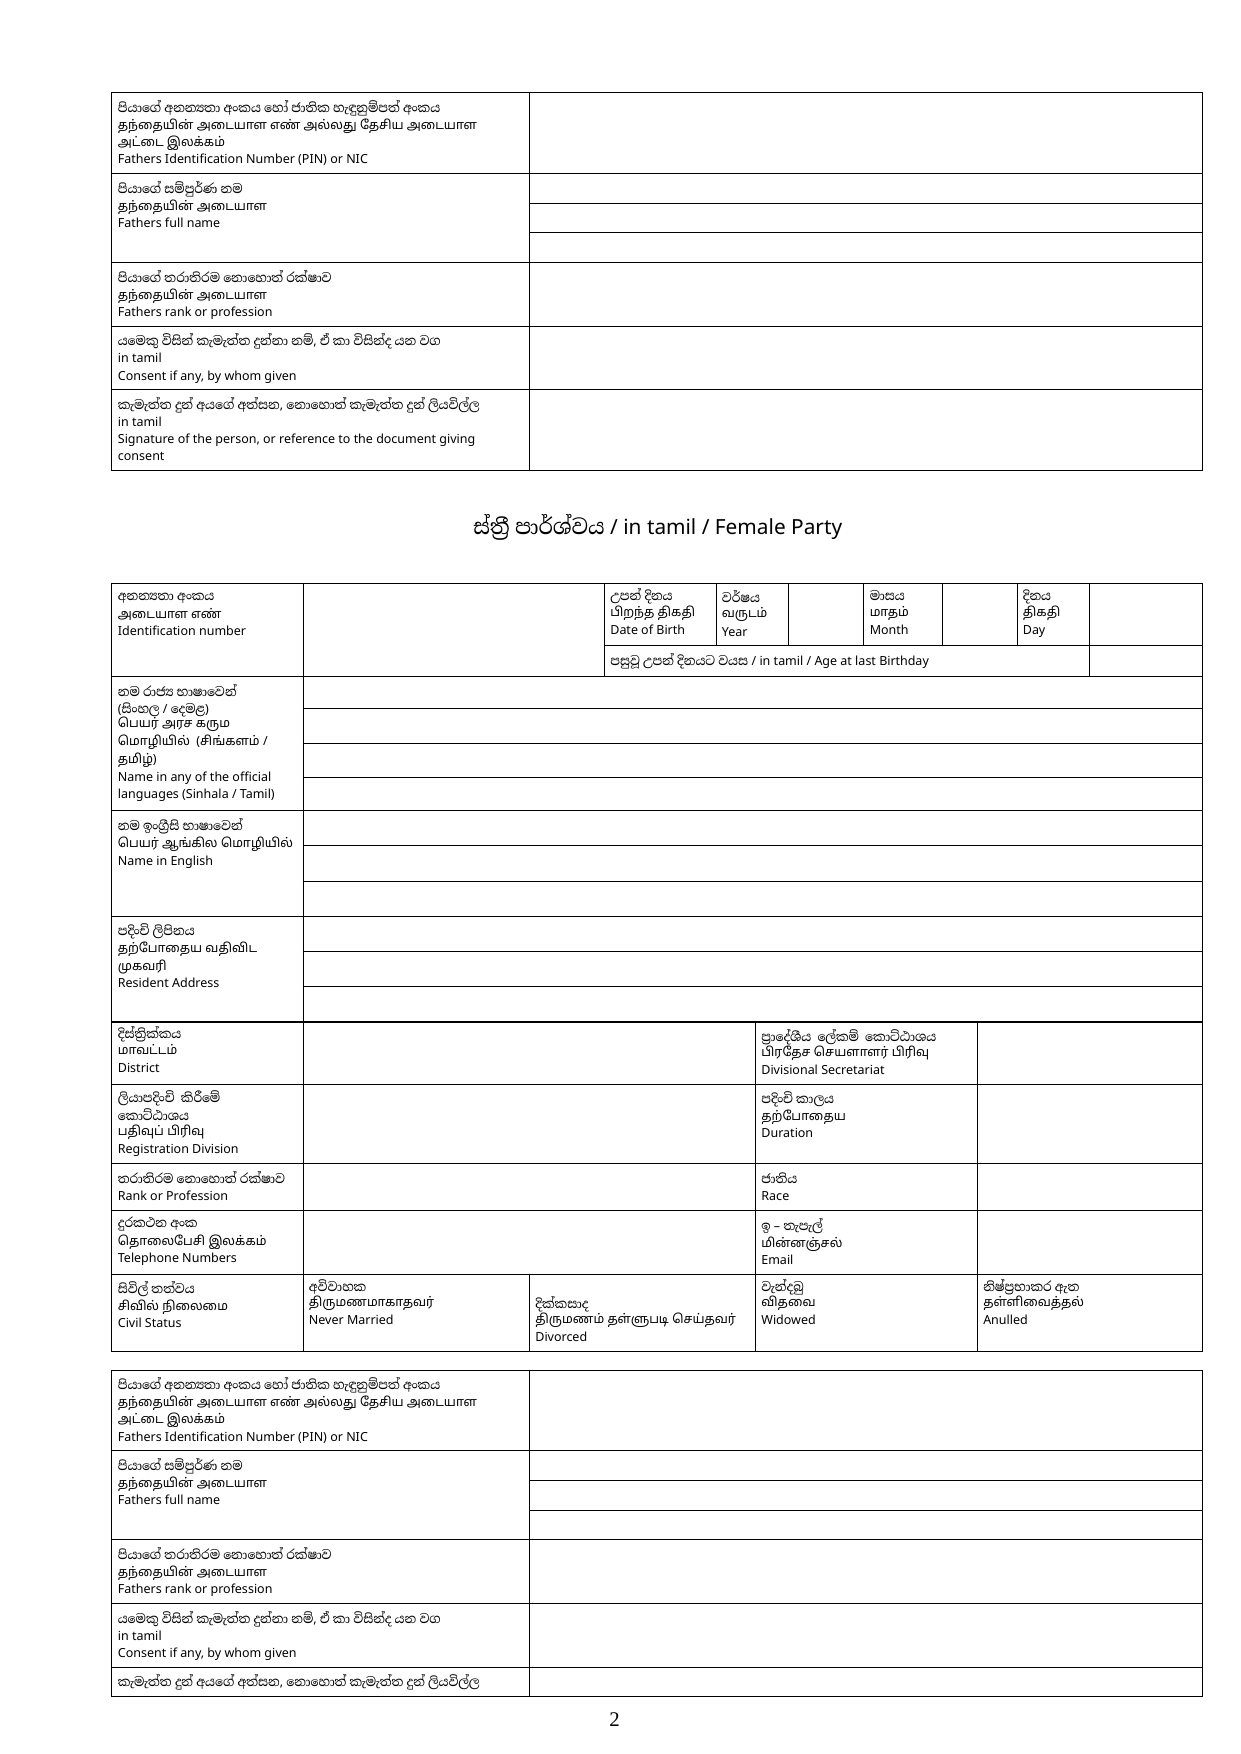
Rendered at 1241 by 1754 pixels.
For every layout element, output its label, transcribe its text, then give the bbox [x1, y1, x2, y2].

table_header දිනය திகதி Day [1018, 584, 1089, 645]
table_cell [530, 263, 1202, 326]
table_cell [304, 1164, 755, 1210]
table_cell ඉ – තැපැල් மின்னஞ்சல் Email [756, 1211, 977, 1273]
table_cell [530, 1540, 1202, 1603]
table_header උපන් දිනය பிறந்த திகதி Date of Birth [605, 584, 716, 645]
table_cell ප්‍රාදේශීය ලේකම් කොට්ඨාශය பிரதேச செயளாளர் பிரிவு Divisional Secretariat [756, 1023, 977, 1084]
table_cell [304, 882, 1202, 916]
table_cell [530, 204, 1202, 232]
table_cell [304, 811, 1202, 845]
table_cell නිෂ්ප්‍රභාකර ඇත தள்ளிவைத்தல் Anulled [978, 1275, 1202, 1351]
table_header [530, 93, 1202, 173]
table_cell [1090, 646, 1202, 676]
table_cell පියාගේ තරාතිරම නොහොත් රක්ෂාව தந்தையின் அடையாள Fathers rank or profession [112, 263, 529, 326]
table_cell [304, 952, 1202, 986]
table_cell [304, 778, 1202, 810]
table_cell යමෙකු විසින් කැමැත්ත දුන්නා නම්, ඒ කා විසින්ද යන වග in tamil Consent if any, by whom given [112, 327, 529, 389]
table_cell ලියාපදිංචි කිරීමේ කොට්ඨාශය பதிவுப் பிரிவு Registration Division [112, 1085, 303, 1163]
table_cell අවිවාහක திருமணமாகாதவர் Never Married [304, 1275, 529, 1351]
table_cell [530, 1481, 1202, 1509]
table_cell නම ඉංග්‍රීසි භාෂාවෙන් பெயர் ஆங்கில மொழியில் Name in English [112, 811, 303, 916]
table_cell [530, 1451, 1202, 1480]
table_cell කැමැත්ත දුන් අයගේ අත්සන, නොහොත් කැමැත්ත දුන් ලියවිල්ල in tamil Signature of the person, or reference to the document giving consent [112, 390, 529, 470]
table_cell [304, 987, 1202, 1021]
table_cell [304, 1085, 755, 1163]
table_cell දිස්ත්‍රික්කය மாவட்டம் District [112, 1023, 303, 1084]
table_cell [304, 677, 1202, 708]
table_header [530, 1371, 1202, 1450]
table_cell [978, 1023, 1202, 1084]
table_cell [530, 1604, 1202, 1667]
table_cell නම රාජ්‍ය භාෂාවෙන් (සිංහල / දෙමළ) பெயர் அரச கரும மொழியில் (சிங்களம் / தமிழ்) Name in any of the official languages (Sinhala / Tamil) [112, 677, 303, 810]
table_cell කැමැත්ත දුන් අයගේ අත්සන, නොහොත් කැමැත්ත දුන් ලියවිල්ල [112, 1668, 529, 1696]
table_cell පියාගේ සම්පුර්ණ නම தந்தையின் அடையாள Fathers full name [112, 174, 529, 262]
table_header පියාගේ අනන්‍යතා අංකය හෝ ජාතික හැඳුනුම්පත් අංකය தந்தையின் அடையாள எண் அல்லது தேசிய அடையாள அட்டை இலக்கம் Fathers Identification Number (PIN) or NIC [112, 1371, 529, 1450]
table_header වර්ෂය வருடம் Year [717, 584, 788, 645]
table_cell පියාගේ සම්පුර්ණ නම தந்தையின் அடையாள Fathers full name [112, 1451, 529, 1539]
table_header පියාගේ අනන්‍යතා අංකය හෝ ජාතික හැඳුනුම්පත් අංකය தந்தையின் அடையாள எண் அல்லது தேசிய அடையாள அட்டை இலக்கம் Fathers Identification Number (PIN) or NIC [112, 93, 529, 173]
table_cell දික්කසාද திருமணம் தள்ளுபடி செய்தவர் Divorced [530, 1275, 755, 1351]
table_cell දුරකථන අංක தொலைபேசி இலக்கம் Telephone Numbers [112, 1211, 303, 1273]
table_header [943, 584, 1017, 645]
table_cell [978, 1211, 1202, 1273]
table_cell [530, 390, 1202, 470]
table_cell පසුවූ උපන් දිනයට වයස / in tamil / Age at last Birthday [605, 646, 1089, 676]
table_cell යමෙකු විසින් කැමැත්ත දුන්නා නම්, ඒ කා විසින්ද යන වග in tamil Consent if any, by whom given [112, 1604, 529, 1667]
text ස්ත්‍රී පාර්ශ්වය / in tamil / Female Party [112, 512, 1203, 542]
table_cell [530, 327, 1202, 389]
table_header මාසය மாதம் Month [864, 584, 942, 645]
table_header [1090, 584, 1202, 645]
table_cell [978, 1164, 1202, 1210]
table_cell [304, 1211, 755, 1273]
table_cell [530, 1511, 1202, 1539]
table_cell පදිංචි කාලය தற்போதைய Duration [756, 1085, 977, 1163]
table_cell තරාතිරම නොහොත් රක්ෂාව Rank or Profession [112, 1164, 303, 1210]
table_header අනන්‍යතා අංකය அடையாள எண் Identification number [112, 584, 303, 676]
table_cell [530, 1668, 1202, 1696]
table_cell [304, 917, 1202, 951]
table_cell වැන්දබු விதவை Widowed [756, 1275, 977, 1351]
table_header [789, 584, 863, 645]
table_cell [304, 709, 1202, 743]
table_cell පදිංචි ලිපිනය தற்போதைய வதிவிட முகவரி Resident Address [112, 917, 303, 1021]
table_cell ජාතිය Race [756, 1164, 977, 1210]
table_cell [304, 744, 1202, 777]
table_cell පියාගේ තරාතිරම නොහොත් රක්ෂාව தந்தையின் அடையாள Fathers rank or profession [112, 1540, 529, 1603]
table_cell [530, 174, 1202, 203]
table_header [304, 584, 604, 676]
table_cell [978, 1085, 1202, 1163]
table_cell [304, 846, 1202, 881]
table_cell සිවිල් තත්වය சிவில் நிலைமை Civil Status [112, 1275, 303, 1351]
table_cell [530, 233, 1202, 262]
table_cell [304, 1023, 755, 1084]
